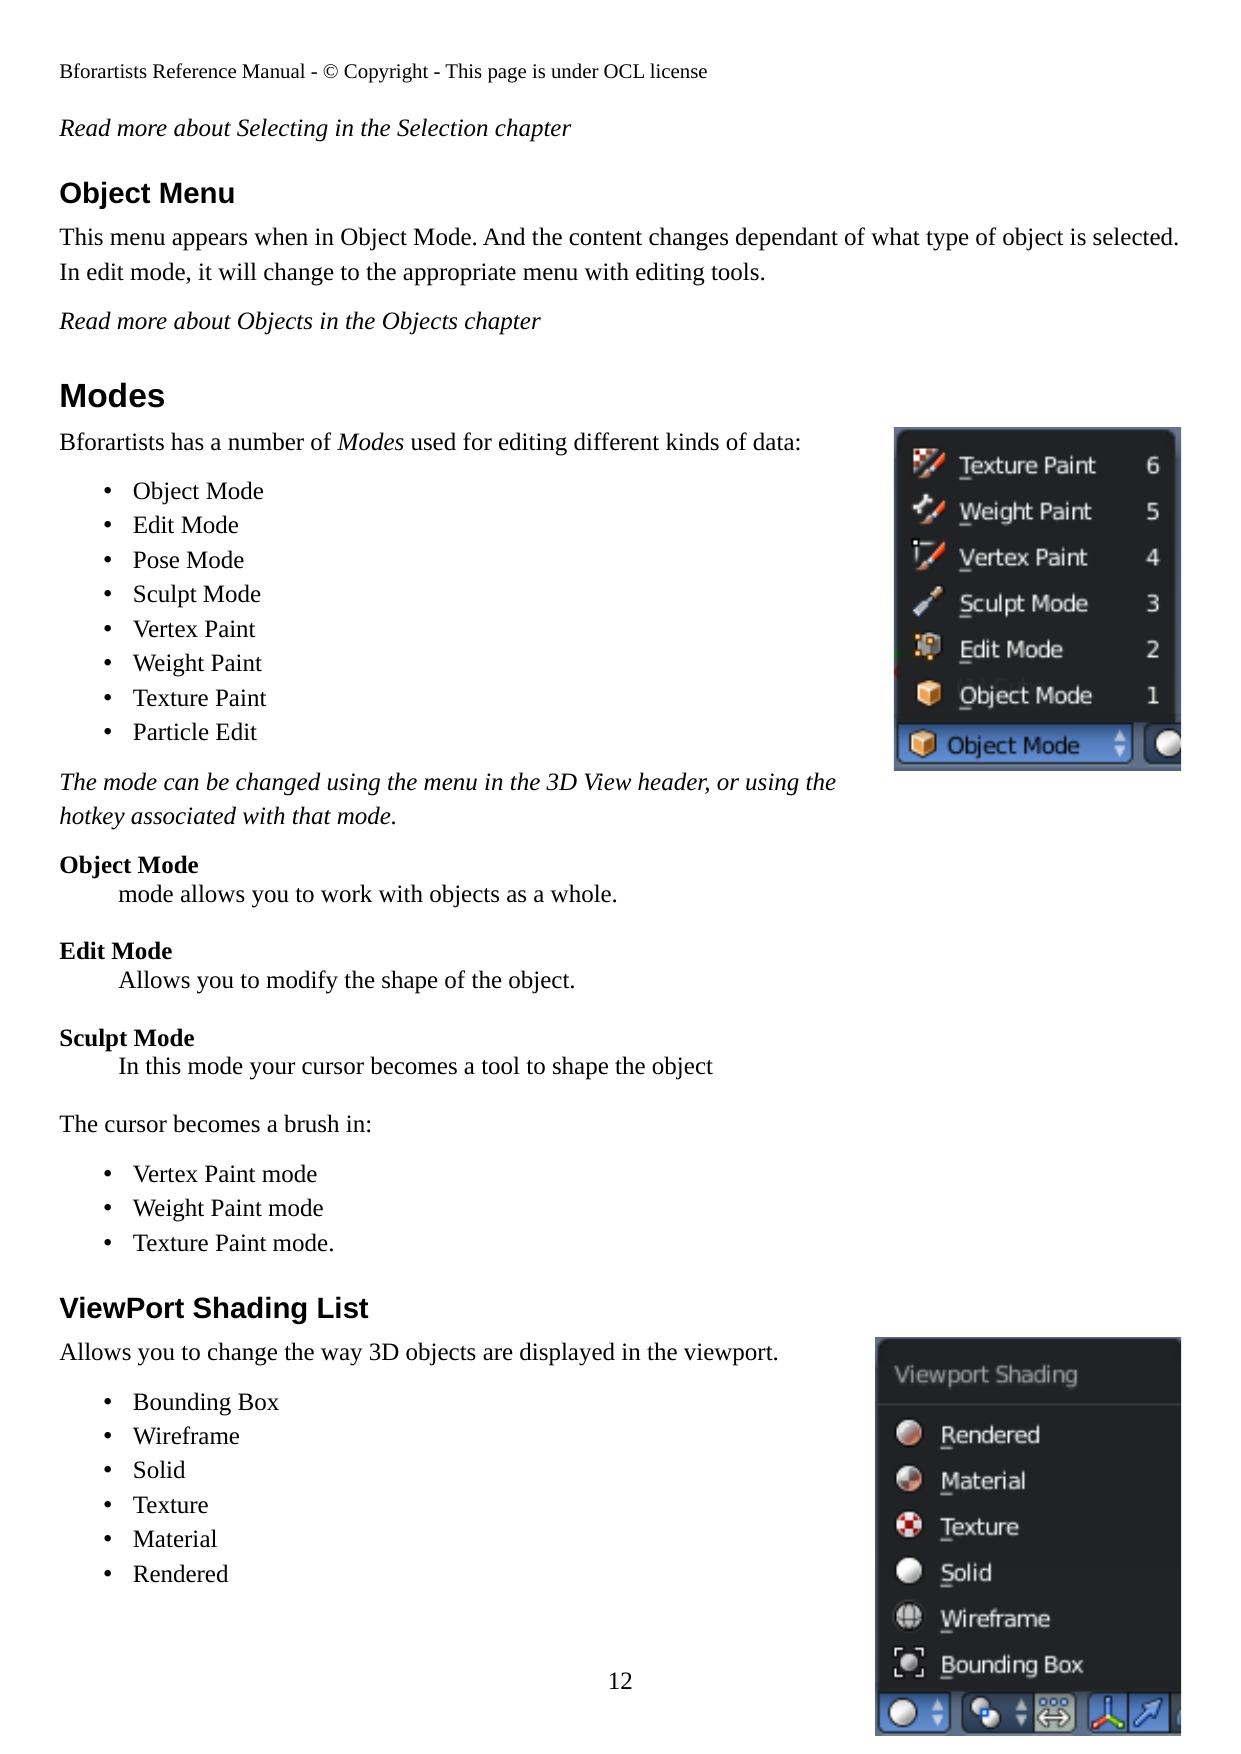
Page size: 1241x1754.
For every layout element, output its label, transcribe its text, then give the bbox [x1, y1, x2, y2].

subtitle Modes [59, 376, 1181, 414]
text The mode can be changed using the menu in the 3D View header, or using the hotkey associated with that mode. [59, 767, 1181, 830]
picture [893, 427, 1182, 771]
list Pose Mode [103, 545, 893, 574]
list Allows you to modify the shape of the object. [118, 965, 1181, 1023]
picture [875, 1337, 1182, 1736]
list In this mode your cursor becomes a tool to shape the object [118, 1051, 1181, 1080]
list Solid [103, 1456, 875, 1484]
subtitle Edit Mode [59, 936, 1181, 965]
text Allows you to change the way 3D objects are displayed in the viewport. [59, 1337, 875, 1366]
list mode allows you to work with objects as a whole. [118, 879, 1181, 936]
list Rendered [103, 1559, 875, 1588]
subtitle Object Mode [59, 850, 1181, 879]
list Vertex Paint mode [103, 1159, 1181, 1187]
list Object Mode [103, 476, 893, 505]
list Vertex Paint [103, 614, 893, 643]
list Texture [103, 1490, 875, 1519]
list Sculpt Mode [103, 579, 893, 608]
text Read more about Selecting in the Selection chapter [59, 113, 1181, 141]
list Texture Paint mode. [103, 1228, 1181, 1256]
list Edit Mode [103, 511, 893, 539]
list Bounding Box [103, 1387, 875, 1415]
text Read more about Objects in the Objects chapter [59, 306, 1181, 335]
text Bforartists has a number of Modes used for editing different kinds of data: [59, 427, 893, 456]
list Material [103, 1524, 875, 1553]
list Particle Edit [103, 717, 893, 746]
list Weight Paint mode [103, 1193, 1181, 1222]
list Wireframe [103, 1421, 875, 1450]
subtitle Sculpt Mode [59, 1023, 1181, 1051]
text The cursor becomes a brush in: [59, 1109, 1181, 1138]
list Weight Paint [103, 648, 893, 677]
text This menu appears when in Object Mode. And the content changes dependant of what type of object is selected. In edit mode, it will change to the appropriate menu with editing tools. [59, 222, 1181, 286]
subtitle Object Menu [59, 176, 1181, 210]
subtitle ViewPort Shading List [59, 1291, 1181, 1325]
list Texture Paint [103, 683, 893, 712]
